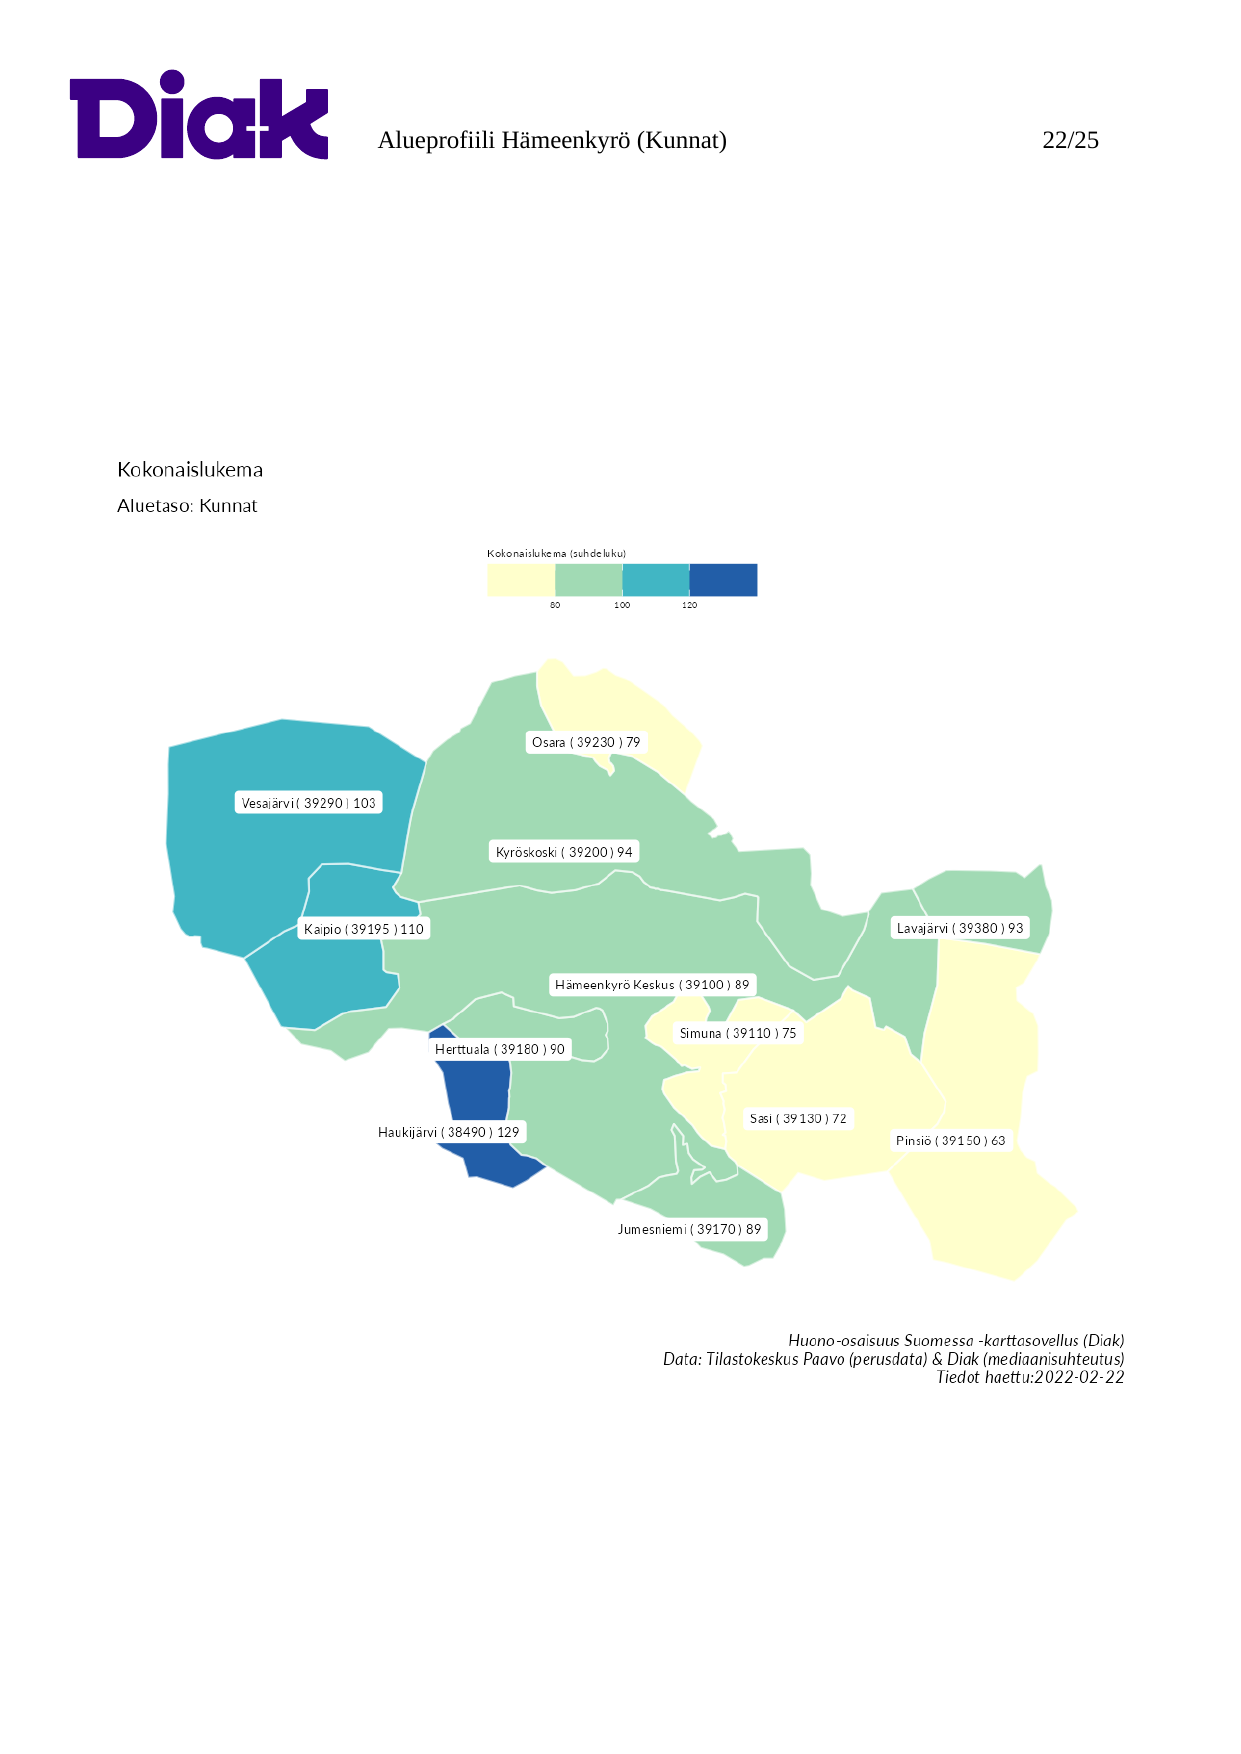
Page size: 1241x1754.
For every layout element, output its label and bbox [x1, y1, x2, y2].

picture [61, 196, 1179, 1651]
